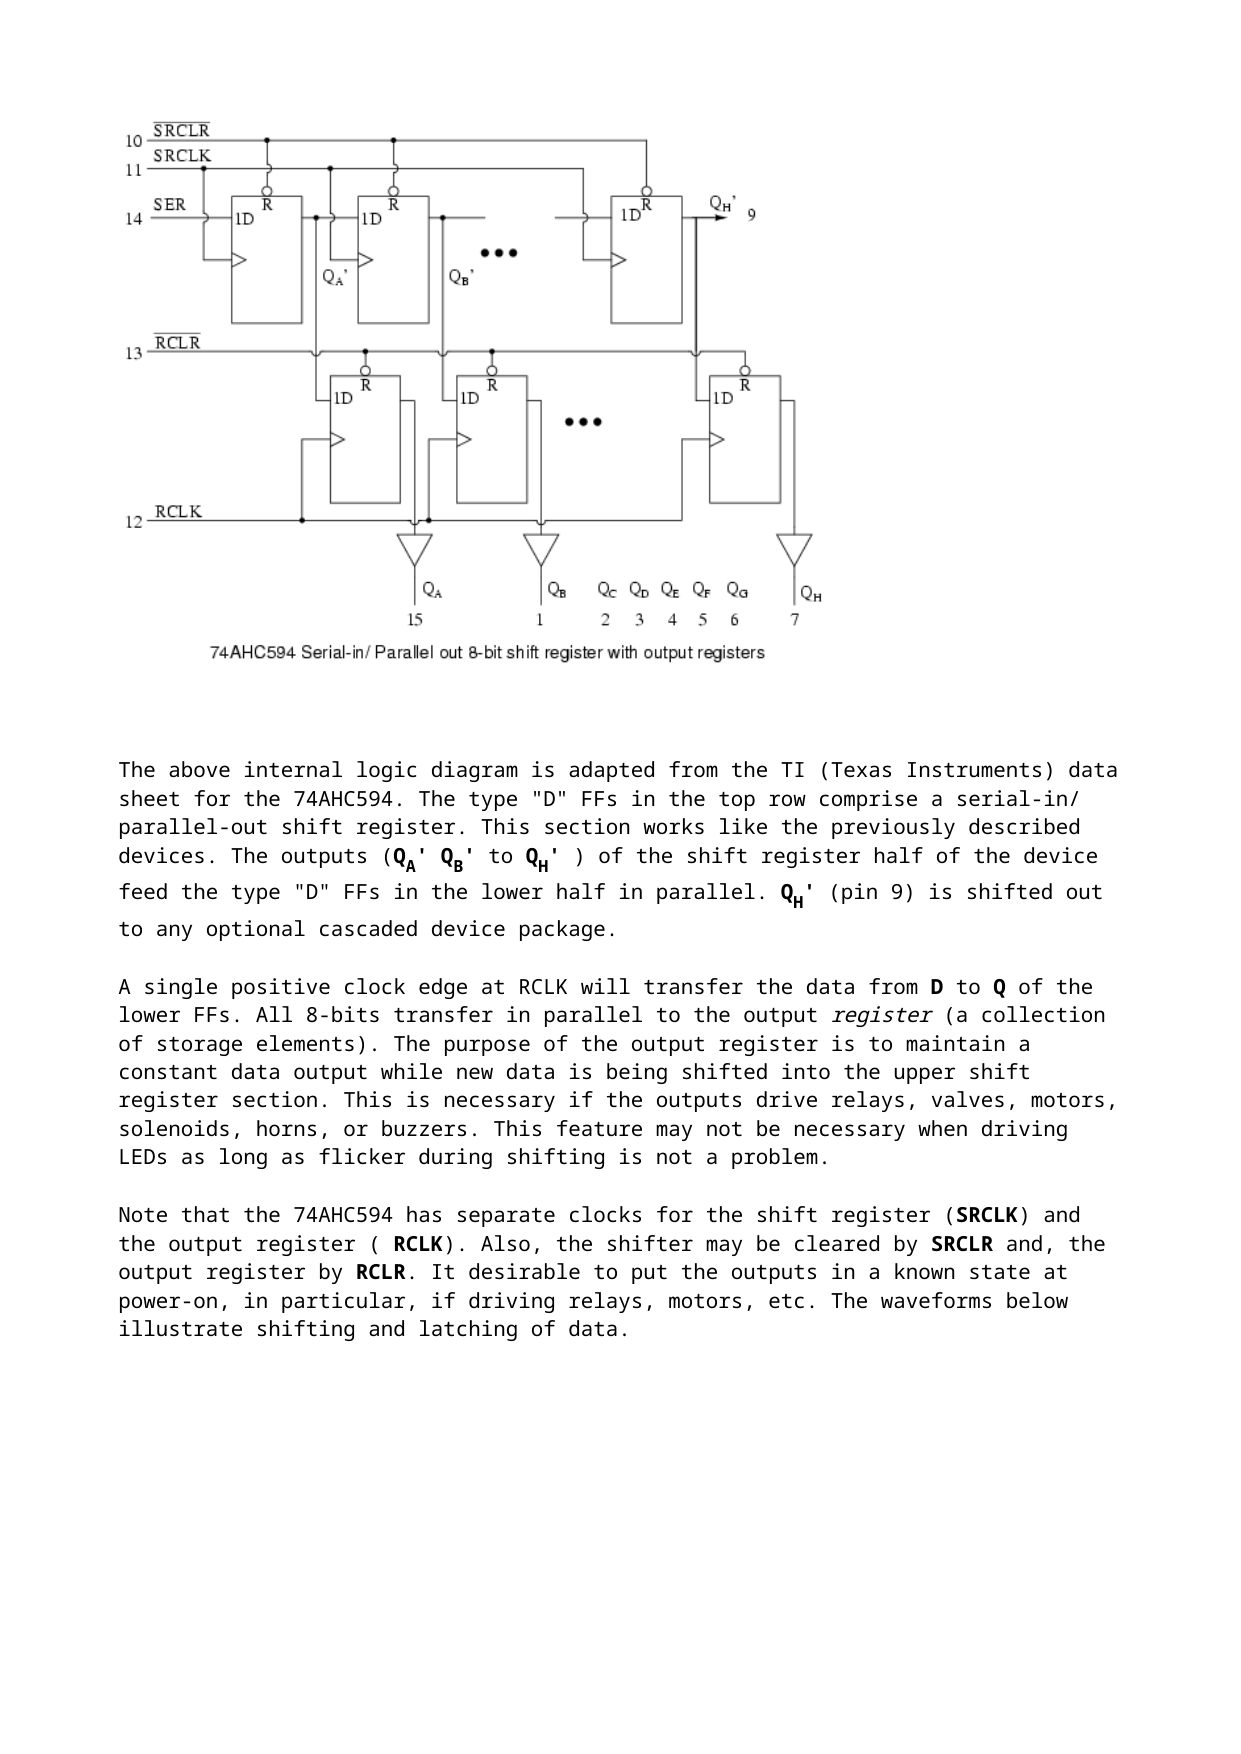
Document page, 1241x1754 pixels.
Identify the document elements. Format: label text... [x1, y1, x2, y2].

text Note that the 74AHC594 has separate clocks for the shift register (SRCLK) and the output register ( RCLK). Also, the shifter may be cleared by SRCLR and, the output register by RCLR. It desirable to put the outputs in a known state at power-on, in particular, if driving relays, motors, etc. The waveforms below illustrate shifting and latching of data. [118, 1200, 1122, 1343]
picture [118, 118, 829, 669]
text A single positive clock edge at RCLK will transfer the data from D to Q of the lower FFs. All 8-bits transfer in parallel to the output register (a collection of storage elements). The purpose of the output register is to maintain a constant data output while new data is being shifted into the upper shift register section. This is necessary if the outputs drive relays, valves, motors, solenoids, horns, or buzzers. This feature may not be necessary when driving LEDs as long as flicker during shifting is not a problem. [118, 972, 1122, 1171]
text The above internal logic diagram is adapted from the TI (Texas Instruments) data sheet for the 74AHC594. The type "D" FFs in the top row comprise a serial-in/ parallel-out shift register. This section works like the previously described devices. The outputs (QA' QB' to QH' ) of the shift register half of the device feed the type "D" FFs in the lower half in parallel. QH' (pin 9) is shifted out to any optional cascaded device package. [118, 756, 1122, 942]
